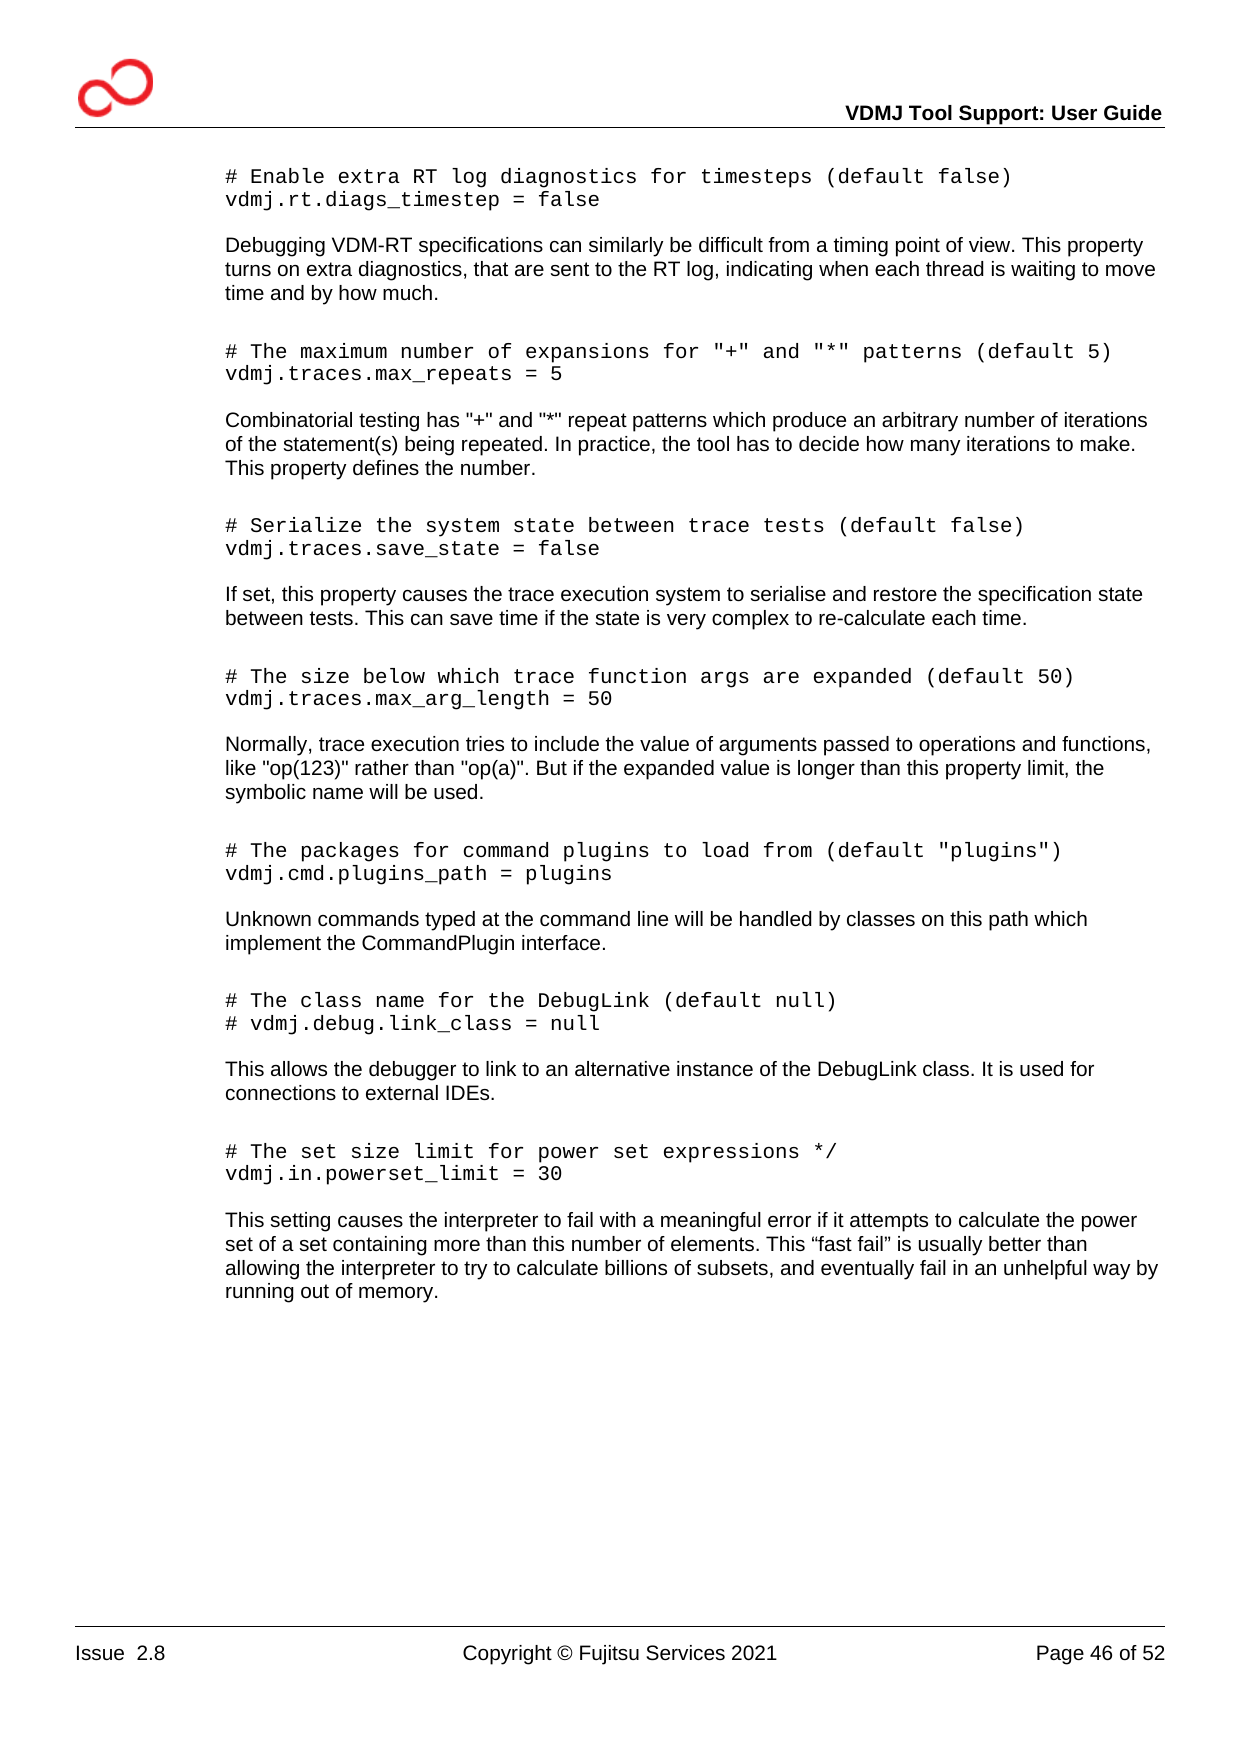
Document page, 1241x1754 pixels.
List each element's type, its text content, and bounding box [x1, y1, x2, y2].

text Unknown commands typed at the command line will be handled by classes on this path which implement the CommandPlugin interface. [225, 907, 1165, 955]
text Combinatorial testing has "+" and "*" repeat patterns which produce an arbitrary number of iterations of the statement(s) being repeated. In practice, the tool has to decide how many iterations to make. This property defines the number. [225, 408, 1165, 480]
text # Enable extra RT log diagnostics for timesteps (default false) [225, 166, 1165, 188]
text # Serialize the system state between trace tests (default false) [225, 515, 1165, 537]
text # The set size limit for power set expressions */ [225, 1140, 1165, 1163]
text vdmj.traces.max_arg_length = 50 [225, 688, 1165, 710]
text vdmj.traces.max_repeats = 5 [225, 363, 1165, 385]
text # The maximum number of expansions for "+" and "*" patterns (default 5) [225, 340, 1165, 363]
text vdmj.rt.diags_timestep = false [225, 188, 1165, 211]
picture [78, 52, 153, 127]
text vdmj.in.powerset_limit = 30 [225, 1163, 1165, 1185]
text # The size below which trace function args are expanded (default 50) [225, 665, 1165, 688]
text vdmj.traces.save_state = false [225, 537, 1165, 560]
text # vdmj.debug.link_class = null [225, 1012, 1165, 1035]
text If set, this property causes the trace execution system to serialise and restore the specification state between tests. This can save time if the state is very complex to re-calculate each time. [225, 582, 1165, 630]
text This setting causes the interpreter to fail with a meaningful error if it attempts to calculate the power set of a set containing more than this number of elements. This “fast fail” is usually better than allowing the interpreter to try to calculate billions of subsets, and eventually fail in an unhelpful way by running out of memory. [225, 1208, 1165, 1304]
text Debugging VDM-RT specifications can similarly be difficult from a timing point of view. This property turns on extra diagnostics, that are sent to the RT log, indicating when each thread is waiting to move time and by how much. [225, 233, 1165, 305]
text This allows the debugger to link to an alternative instance of the DebugLink class. It is used for connections to external IDEs. [225, 1057, 1165, 1105]
text # The class name for the DebugLink (default null) [225, 990, 1165, 1012]
text Normally, trace execution tries to include the value of arguments passed to operations and functions, like "op(123)" rather than "op(a)". But if the expanded value is longer than this property limit, the symbolic name will be used. [225, 733, 1165, 804]
text vdmj.cmd.plugins_path = plugins [225, 862, 1165, 884]
text # The packages for command plugins to load from (default "plugins") [225, 839, 1165, 862]
